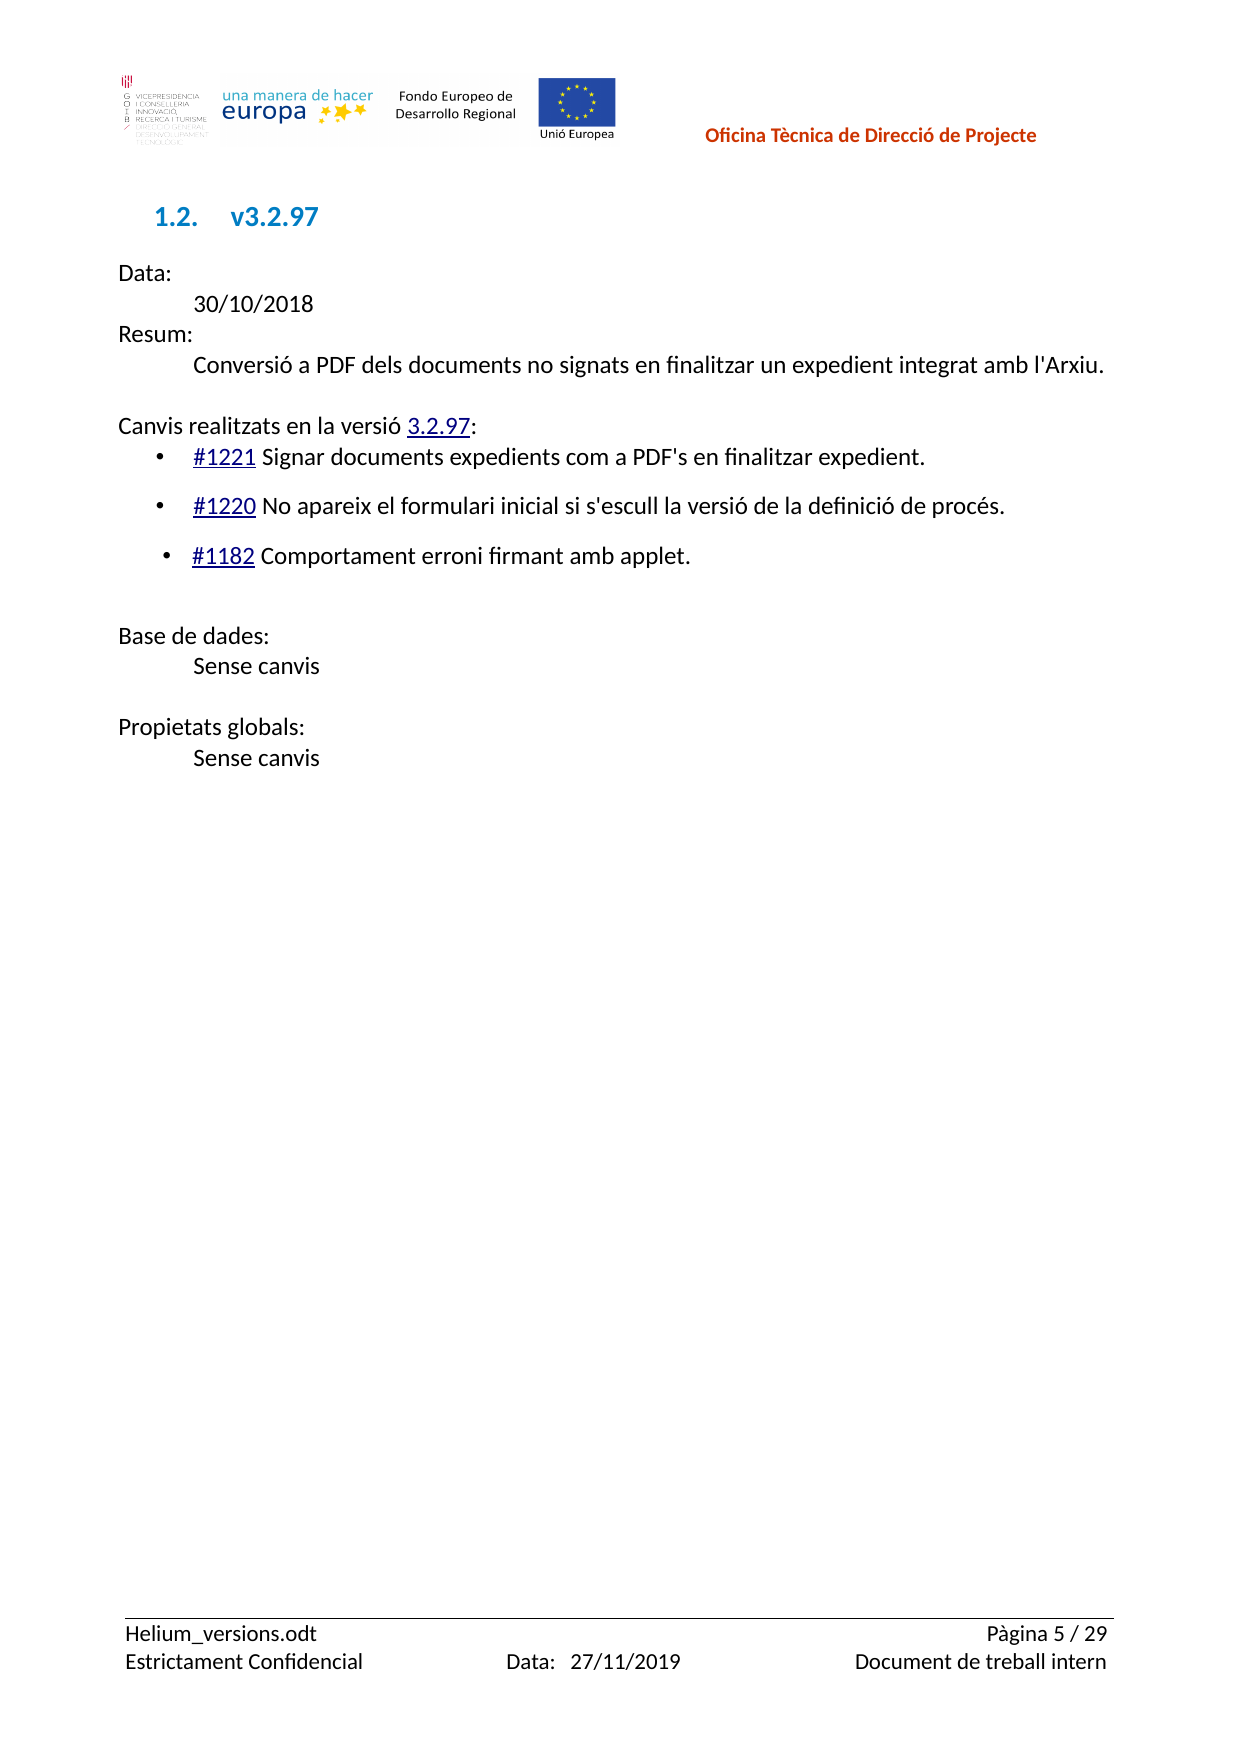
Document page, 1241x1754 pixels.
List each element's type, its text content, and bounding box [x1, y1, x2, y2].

list #1221 Signar documents expedients com a PDF's en finalitzar expedient. [156, 441, 1122, 471]
list #1182 Comportament erroni firmant amb applet. [162, 540, 1122, 570]
text Sense canvis [118, 742, 1122, 773]
text Base de dades: [118, 620, 1122, 651]
picture [118, 73, 213, 147]
text 30/10/2018 [118, 288, 1122, 319]
text Resum: [118, 319, 1122, 349]
list #1220 No apareix el formulari inicial si s'escull la versió de la definició de procés. [156, 490, 1122, 521]
text Data: [118, 258, 1122, 288]
text Propietats globals: [118, 712, 1122, 742]
text Conversió a PDF dels documents no signats en finalitzar un expedient integrat amb l'Arxiu. [118, 349, 1122, 380]
text Sense canvis [118, 651, 1122, 681]
picture [219, 73, 621, 147]
text Canvis realitzats en la versió 3.2.97: [118, 410, 1122, 441]
subtitle v3.2.97 [153, 198, 1122, 234]
